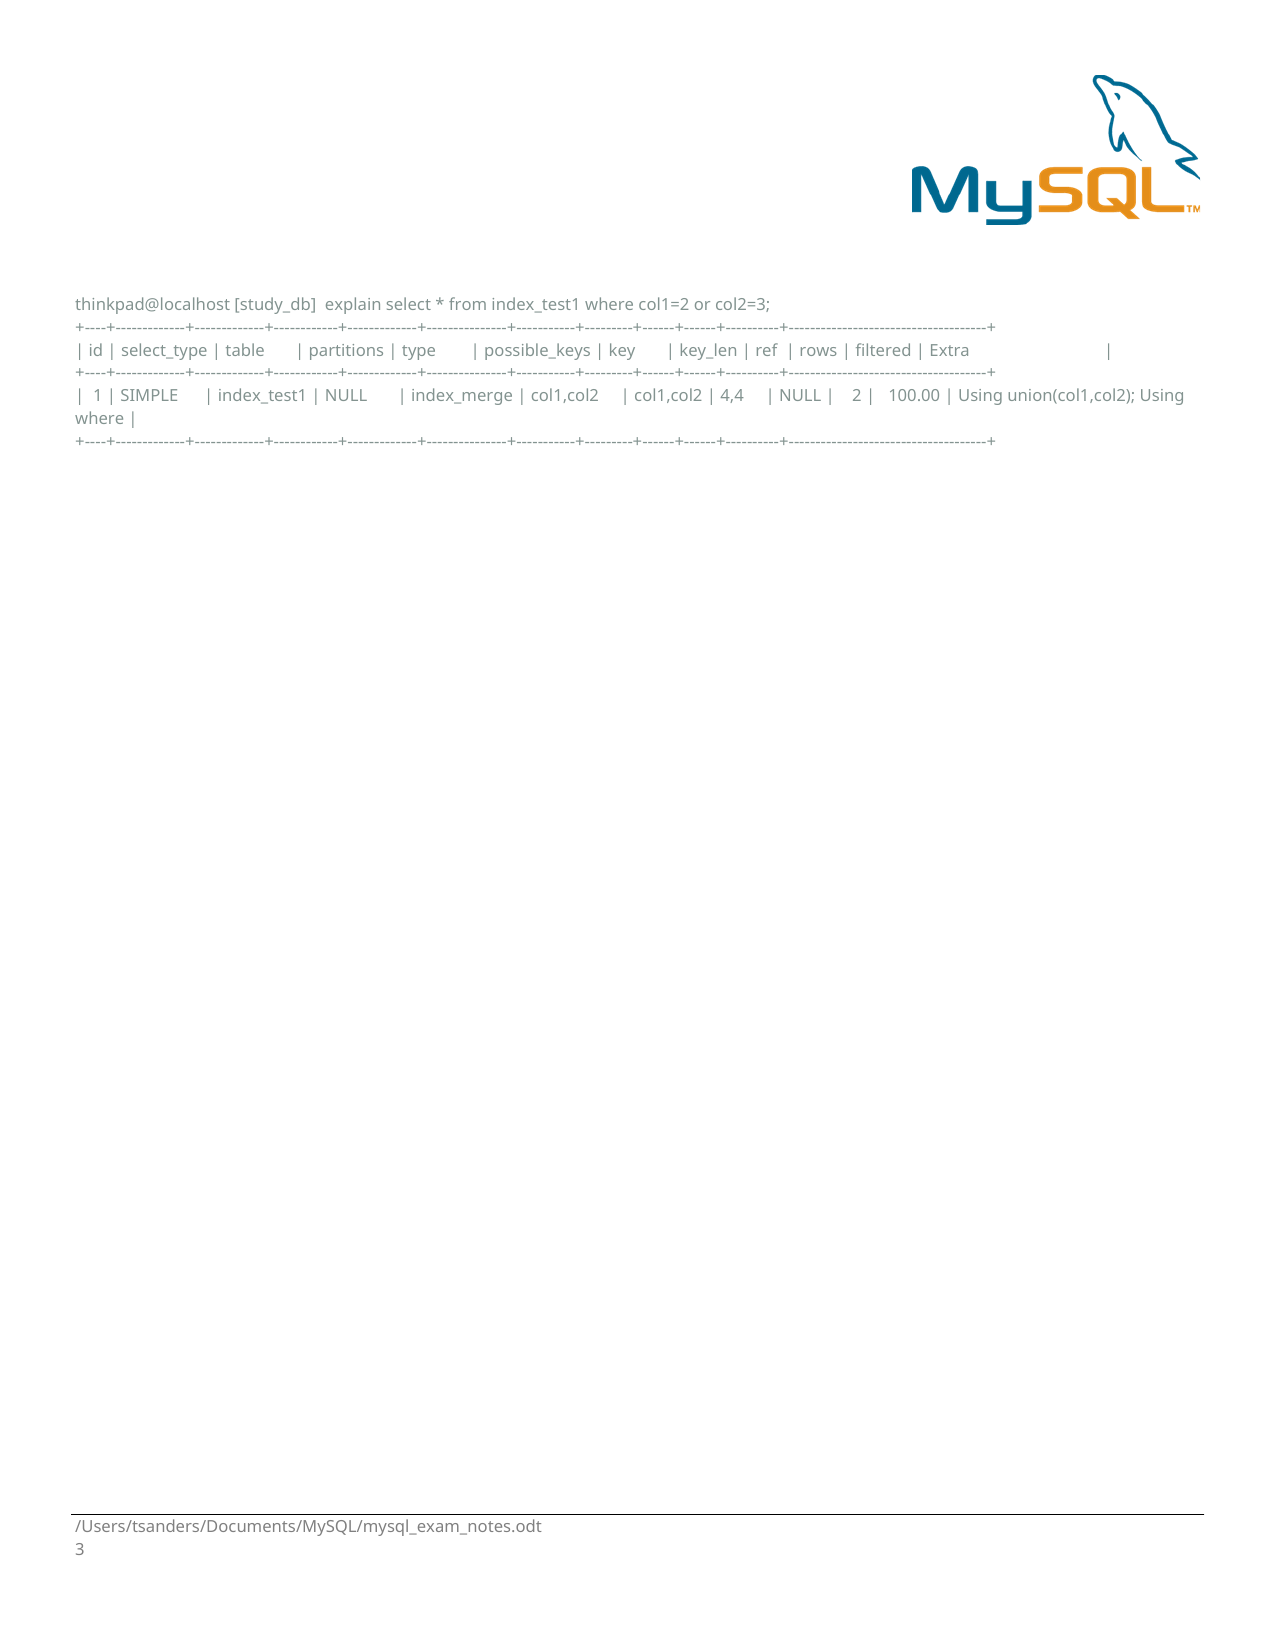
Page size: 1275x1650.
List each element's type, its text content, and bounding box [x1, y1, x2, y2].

text +----+-------------+-------------+------------+-------------+---------------+-----------+---------+------+------+----------+-------------------------------------+ [75, 429, 1185, 452]
text | id | select_type | table | partitions | type | possible_keys | key | key_len | ref | rows | filtered | Extra | [75, 338, 1200, 361]
text thinkpad@localhost [study_db] explain select * from index_test1 where col1=2 or col2=3; [75, 293, 1185, 316]
picture [1108, 75, 1200, 176]
text +----+-------------+-------------+------------+-------------+---------------+-----------+---------+------+------+----------+-------------------------------------+ [75, 316, 1200, 338]
text | 1 | SIMPLE | index_test1 | NULL | index_merge | col1,col2 | col1,col2 | 4,4 | NULL | 2 | 100.00 | Using union(col1,col2); Using where | [75, 384, 1200, 429]
picture [912, 75, 1200, 225]
text +----+-------------+-------------+------------+-------------+---------------+-----------+---------+------+------+----------+-------------------------------------+ [75, 361, 1200, 384]
